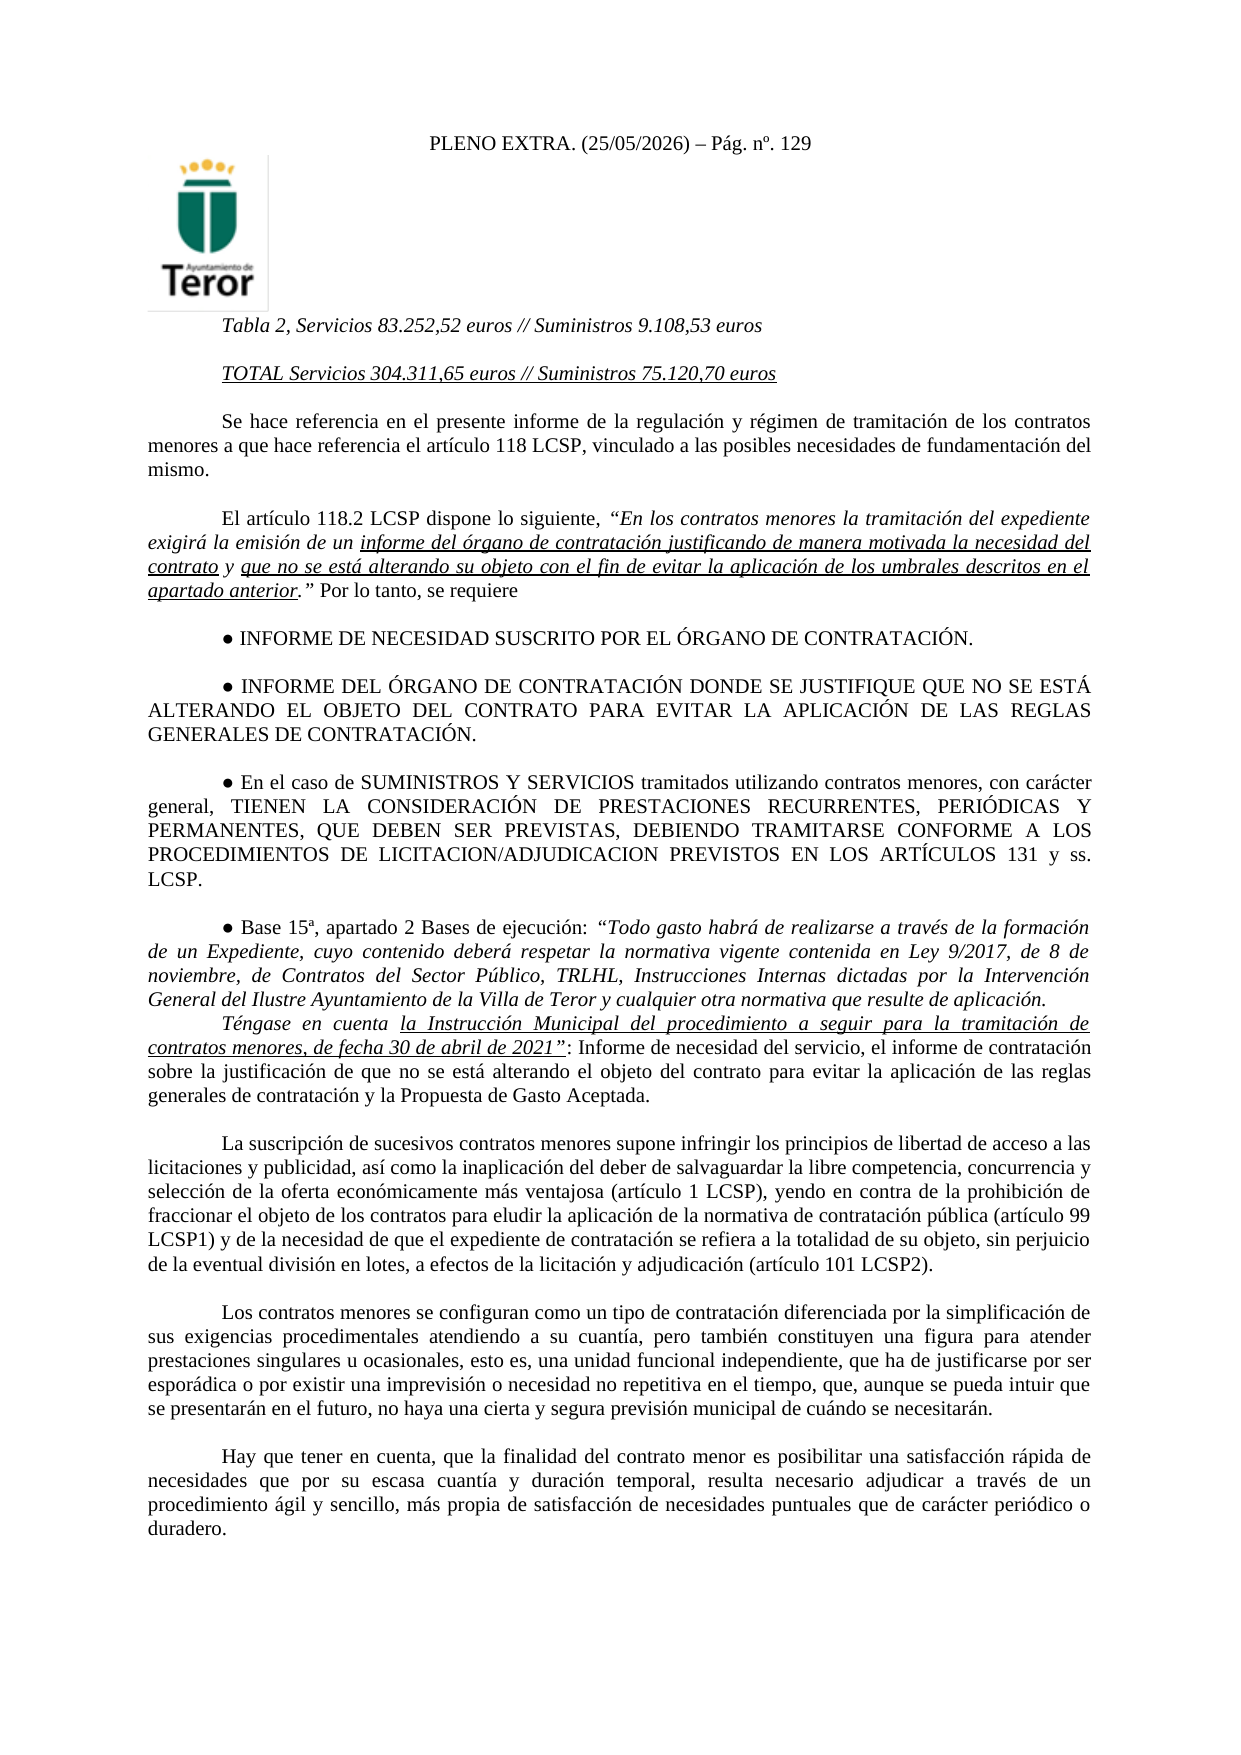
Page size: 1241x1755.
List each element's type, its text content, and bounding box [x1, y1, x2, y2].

text ● INFORME DEL ÓRGANO DE CONTRATACIÓN DONDE SE JUSTIFIQUE QUE NO SE ESTÁ ALTERANDO EL OBJETO DEL CONTRATO PARA EVITAR LA APLICACIÓN DE LAS REGLAS GENERALES DE CONTRATACIÓN. [148, 674, 1093, 746]
text ● INFORME DE NECESIDAD SUSCRITO POR EL ÓRGANO DE CONTRATACIÓN. [148, 626, 1093, 650]
text El artículo 118.2 LCSP dispone lo siguiente, “En los contratos menores la tramitación del expediente exigirá la emisión de un informe del órgano de contratación justificando de manera motivada la necesidad del contrato y que no se está alterando su objeto con el fin de evitar la aplicación de los umbrales descritos en el apartado anterior.” Por lo tanto, se requiere [148, 506, 1093, 602]
text ● Base 15ª, apartado 2 Bases de ejecución: “Todo gasto habrá de realizarse a través de la formación de un Expediente, cuyo contenido deberá respetar la normativa vigente contenida en Ley 9/2017, de 8 de noviembre, de Contratos del Sector Público, TRLHL, Instrucciones Internas dictadas por la Intervención General del Ilustre Ayuntamiento de la Villa de Teror y cualquier otra normativa que resulte de aplicación. [148, 914, 1093, 1011]
text ● En el caso de SUMINISTROS Y SERVICIOS tramitados utilizando contratos menores, con carácter general, TIENEN LA CONSIDERACIÓN DE PRESTACIONES RECURRENTES, PERIÓDICAS Y PERMANENTES, QUE DEBEN SER PREVISTAS, DEBIENDO TRAMITARSE CONFORME A LOS PROCEDIMIENTOS DE LICITACION/ADJUDICACION PREVISTOS EN LOS ARTÍCULOS 131 y ss. LCSP. [148, 770, 1093, 891]
text Los contratos menores se configuran como un tipo de contratación diferenciada por la simplificación de sus exigencias procedimentales atendiendo a su cuantía, pero también constituyen una figura para atender prestaciones singulares u ocasionales, esto es, una unidad funcional independiente, que ha de justificarse por ser esporádica o por existir una imprevisión o necesidad no repetitiva en el tiempo, que, aunque se pueda intuir que se presentarán en el futuro, no haya una cierta y segura previsión municipal de cuándo se necesitarán. [148, 1299, 1093, 1420]
text Hay que tener en cuenta, que la finalidad del contrato menor es posibilitar una satisfacción rápida de necesidades que por su escasa cuantía y duración temporal, resulta necesario adjudicar a través de un procedimiento ágil y sencillo, más propia de satisfacción de necesidades puntuales que de carácter periódico o duradero. [148, 1444, 1093, 1540]
text Tabla 2, Servicios 83.252,52 euros // Suministros 9.108,53 euros [148, 313, 1093, 337]
text TOTAL Servicios 304.311,65 euros // Suministros 75.120,70 euros [148, 361, 1093, 385]
text Se hace referencia en el presente informe de la regulación y régimen de tramitación de los contratos menores a que hace referencia el artículo 118 LCSP, vinculado a las posibles necesidades de fundamentación del mismo. [148, 409, 1093, 481]
text La suscripción de sucesivos contratos menores supone infringir los principios de libertad de acceso a las licitaciones y publicidad, así como la inaplicación del deber de salvaguardar la libre competencia, concurrencia y selección de la oferta económicamente más ventajosa (artículo 1 LCSP), yendo en contra de la prohibición de fraccionar el objeto de los contratos para eludir la aplicación de la normativa de contratación pública (artículo 99 LCSP1) y de la necesidad de que el expediente de contratación se refiera a la totalidad de su objeto, sin perjuicio de la eventual división en lotes, a efectos de la licitación y adjudicación (artículo 101 LCSP2). [148, 1131, 1093, 1276]
text Téngase en cuenta la Instrucción Municipal del procedimiento a seguir para la tramitación de contratos menores, de fecha 30 de abril de 2021”: Informe de necesidad del servicio, el informe de contratación sobre la justificación de que no se está alterando el objeto del contrato para evitar la aplicación de las reglas generales de contratación y la Propuesta de Gasto Aceptada. [148, 1011, 1093, 1107]
